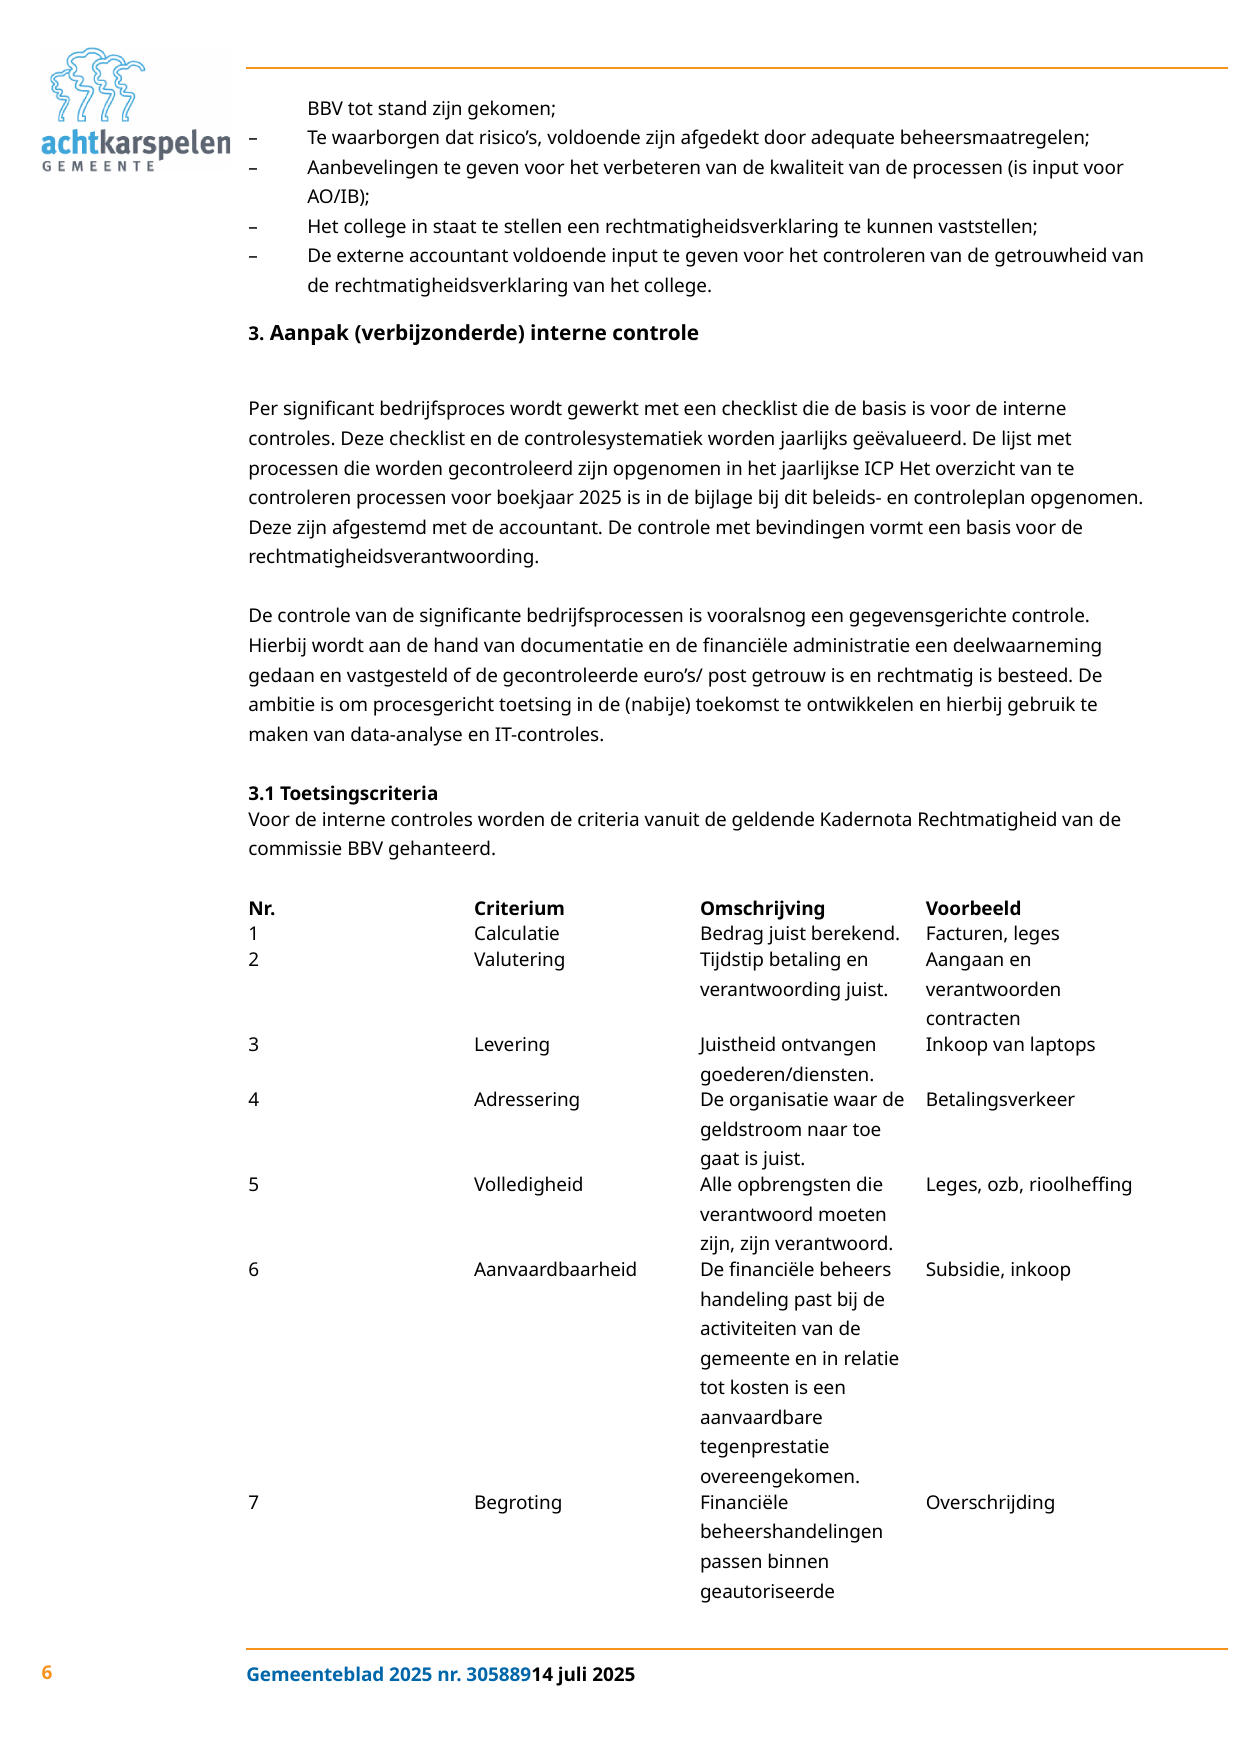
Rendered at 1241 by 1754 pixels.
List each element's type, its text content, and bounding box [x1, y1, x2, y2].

table_cell Alle opbrengsten die verantwoord moeten zijn, zijn verantwoord. [700, 1171, 926, 1256]
table_cell Volledigheid [474, 1171, 700, 1256]
text 3.1 Toetsingscriteria [248, 780, 1152, 806]
table_cell Levering [474, 1031, 700, 1086]
table_cell Betalingsverkeer [926, 1086, 1152, 1171]
table_cell Aangaan en verantwoorden contracten [926, 946, 1152, 1031]
text 3. Aanpak (verbijzonderde) interne controle [248, 318, 1152, 346]
table_cell Facturen, leges [926, 921, 1152, 946]
table_cell Aanvaardbaarheid [474, 1256, 700, 1489]
table_cell 1 [248, 921, 474, 946]
table_cell De financiële beheers handeling past bij de activiteiten van de gemeente en in relatie tot kosten is een aanvaardbare tegenprestatie overeengekomen. [700, 1256, 926, 1489]
text De controle van de significante bedrijfsprocessen is vooralsnog een gegevensgerichte controle. Hierbij wordt aan de hand van documentatie en de financiële administratie een deelwaarneming gedaan en vastgesteld of de gecontroleerde euro’s/ post getrouw is en rechtmatig is besteed. De ambitie is om procesgericht toetsing in de (nabije) toekomst te ontwikkelen en hierbij gebruik te maken van data-analyse en IT-controles. [248, 603, 1152, 747]
list BBV tot stand zijn gekomen; [248, 95, 1152, 121]
table_cell Tijdstip betaling en verantwoording juist. [700, 946, 926, 1031]
table_header Voorbeeld [926, 895, 1152, 921]
table_cell Calculatie [474, 921, 700, 946]
text Voor de interne controles worden de criteria vanuit de geldende Kadernota Rechtmatigheid van de commissie BBV gehanteerd. [248, 806, 1152, 861]
list Het college in staat te stellen een rechtmatigheidsverklaring te kunnen vaststellen; [248, 213, 1152, 239]
list De externe accountant voldoende input te geven voor het controleren van de getrouwheid van de rechtmatigheidsverklaring van het college. [248, 243, 1152, 298]
text Per significant bedrijfsproces wordt gewerkt met een checklist die de basis is voor de interne controles. Deze checklist en de controlesystematiek worden jaarlijks geëvalueerd. De lijst met processen die worden gecontroleerd zijn opgenomen in het jaarlijkse ICP Het overzicht van te controleren processen voor boekjaar 2025 is in de bijlage bij dit beleids- en controleplan opgenomen. Deze zijn afgestemd met de accountant. De controle met bevindingen vormt een basis voor de rechtmatigheidsverantwoording. [248, 396, 1152, 569]
list Aanbevelingen te geven voor het verbeteren van de kwaliteit van de processen (is input voor AO/IB); [248, 154, 1152, 209]
table_cell Adressering [474, 1086, 700, 1171]
table_cell 7 [248, 1489, 474, 1603]
picture [41, 47, 231, 172]
table_cell 3 [248, 1031, 474, 1086]
table_cell 5 [248, 1171, 474, 1256]
table_cell Subsidie, inkoop [926, 1256, 1152, 1489]
table_cell 2 [248, 946, 474, 1031]
table_cell Valutering [474, 946, 700, 1031]
table_cell Juistheid ontvangen goederen/diensten. [700, 1031, 926, 1086]
table_cell Overschrijding [926, 1489, 1152, 1603]
table_header Omschrijving [700, 895, 926, 921]
list Te waarborgen dat risico’s, voldoende zijn afgedekt door adequate beheersmaatregelen; [248, 124, 1152, 150]
table_cell Leges, ozb, rioolheffing [926, 1171, 1152, 1256]
table_cell 4 [248, 1086, 474, 1171]
table_cell 6 [248, 1256, 474, 1489]
table_header Nr. [248, 895, 474, 921]
table_header Criterium [474, 895, 700, 921]
table_cell Inkoop van laptops [926, 1031, 1152, 1086]
table_cell De organisatie waar de geldstroom naar toe gaat is juist. [700, 1086, 926, 1171]
table_cell Bedrag juist berekend. [700, 921, 926, 946]
table_cell Begroting [474, 1489, 700, 1603]
table_cell Financiële beheershandelingen passen binnen geautoriseerde [700, 1489, 926, 1603]
